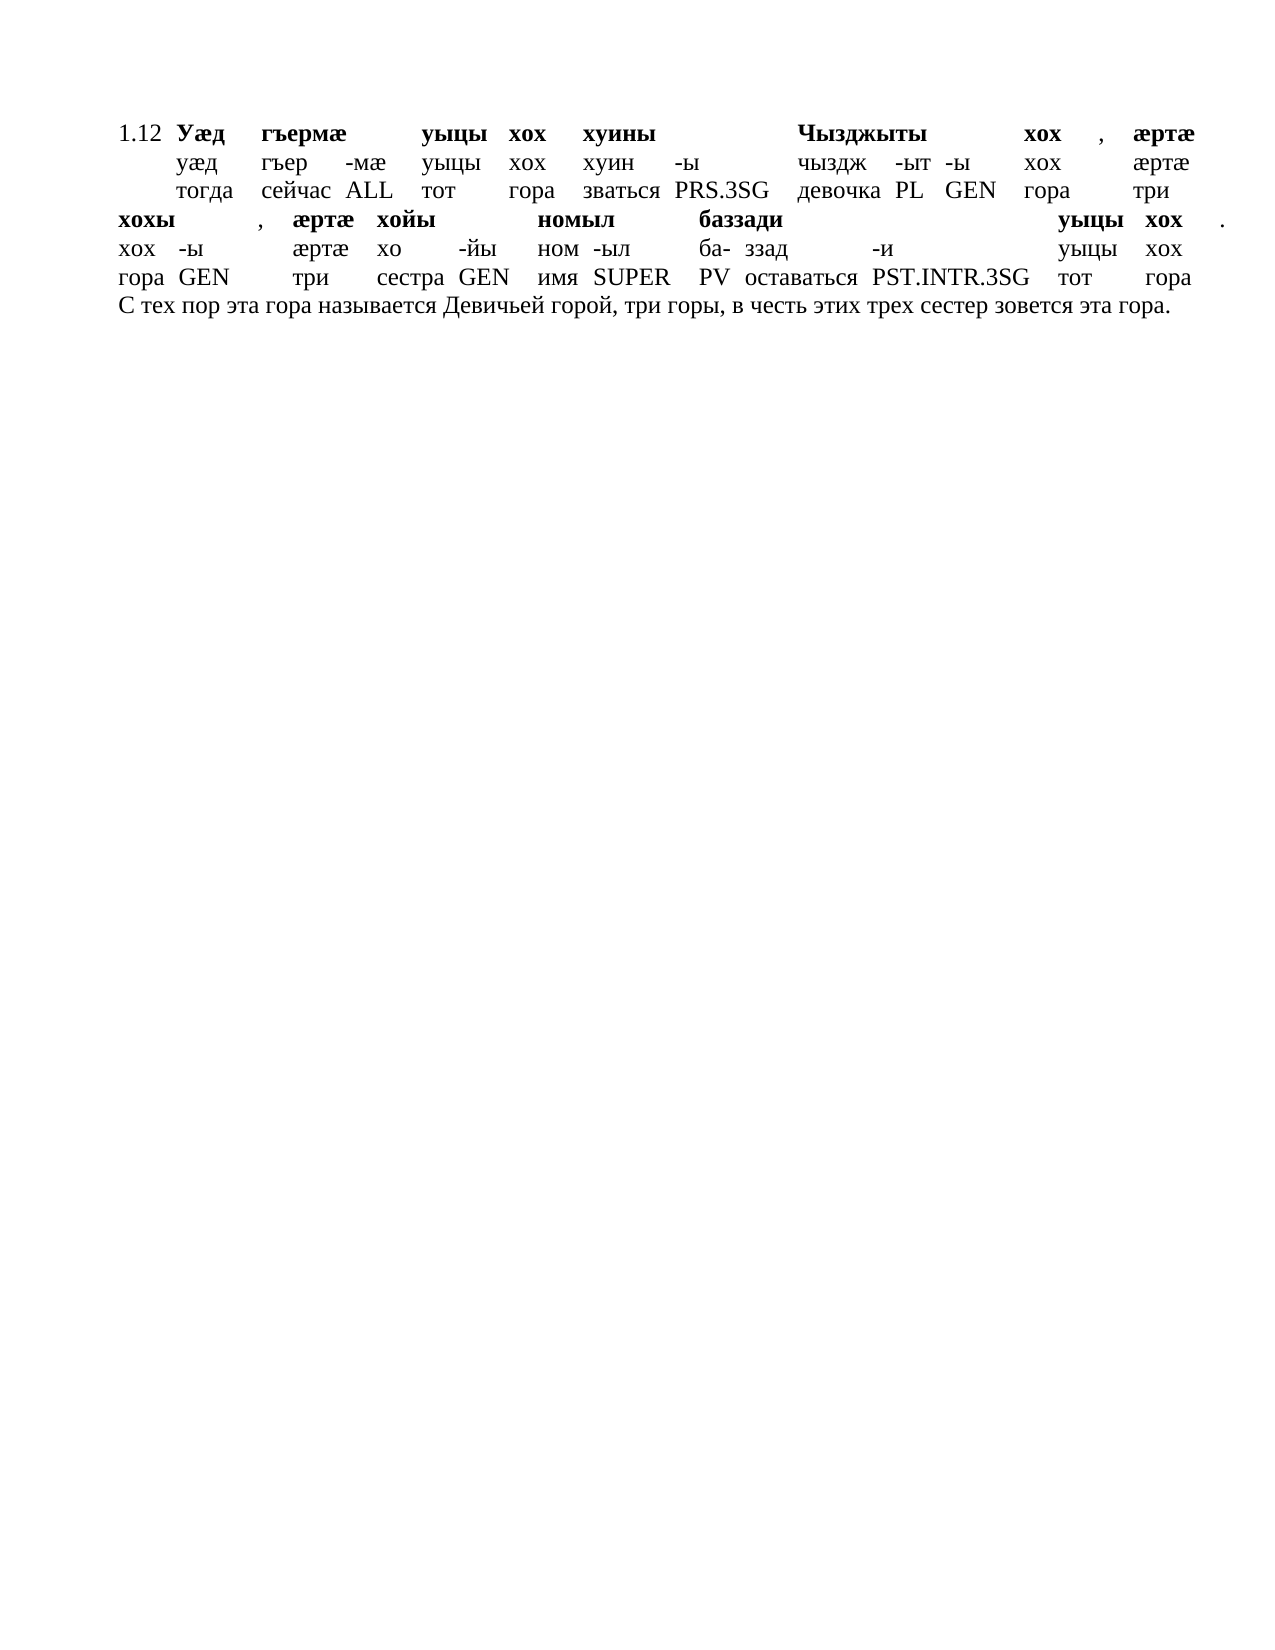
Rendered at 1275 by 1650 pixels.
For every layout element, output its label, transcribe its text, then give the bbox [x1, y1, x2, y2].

text хохы [118, 204, 244, 233]
text -ы [674, 147, 769, 176]
text хох [509, 118, 569, 147]
text -и [872, 233, 1030, 262]
text Чызджыты [797, 118, 1010, 147]
text хох [1145, 233, 1192, 262]
text уыцы [421, 147, 481, 176]
text PV [698, 262, 731, 291]
text хох [1145, 204, 1205, 233]
text 1.12 [118, 118, 162, 147]
text GEN [178, 262, 230, 291]
text æртæ [1133, 118, 1203, 147]
text тот [1058, 262, 1117, 291]
text PL [895, 176, 931, 204]
text хо [377, 233, 444, 262]
text гъермæ [261, 118, 408, 147]
text Уæд [176, 118, 247, 147]
text номыл [537, 204, 685, 233]
text тогда [176, 176, 233, 204]
text -йы [458, 233, 510, 262]
text -ы [945, 147, 996, 176]
text зваться [583, 176, 661, 204]
text хох [1024, 118, 1084, 147]
text ззад [744, 233, 858, 262]
text хох [118, 233, 164, 262]
text æртæ [292, 204, 363, 233]
text уыцы [1058, 233, 1117, 262]
text , [257, 204, 278, 233]
text PRS.3SG [674, 176, 769, 204]
text С тех пор эта гора называется Девичьей горой, три горы, в честь этих трех сестер зовется эта гора. [118, 291, 1249, 319]
text -ыт [895, 147, 931, 176]
text PST.INTR.3SG [872, 262, 1030, 291]
text хох [1024, 147, 1070, 176]
text гора [118, 262, 164, 291]
text чыздж [797, 147, 881, 176]
text гора [1145, 262, 1192, 291]
text ба- [698, 233, 731, 262]
text сейчас [261, 176, 331, 204]
text GEN [945, 176, 996, 204]
text æртæ [1133, 147, 1190, 176]
text гъер [261, 147, 331, 176]
text уæд [176, 147, 233, 176]
text хойы [377, 204, 524, 233]
text гора [1024, 176, 1070, 204]
text уыцы [421, 118, 495, 147]
text девочка [797, 176, 881, 204]
text уыцы [1058, 204, 1131, 233]
text æртæ [292, 233, 349, 262]
text ном [537, 233, 579, 262]
text оставаться [744, 262, 858, 291]
text сестра [377, 262, 444, 291]
text ALL [345, 176, 394, 204]
text , [1098, 118, 1119, 147]
text -ы [178, 233, 230, 262]
text хуины [583, 118, 783, 147]
text имя [537, 262, 579, 291]
text гора [509, 176, 555, 204]
text хуин [583, 147, 661, 176]
text GEN [458, 262, 510, 291]
text SUPER [593, 262, 671, 291]
text тот [421, 176, 481, 204]
text баззади [698, 204, 1044, 233]
text хох [509, 147, 555, 176]
text -ыл [593, 233, 671, 262]
text три [292, 262, 349, 291]
text -мæ [345, 147, 394, 176]
text . [1219, 204, 1240, 233]
text три [1133, 176, 1190, 204]
